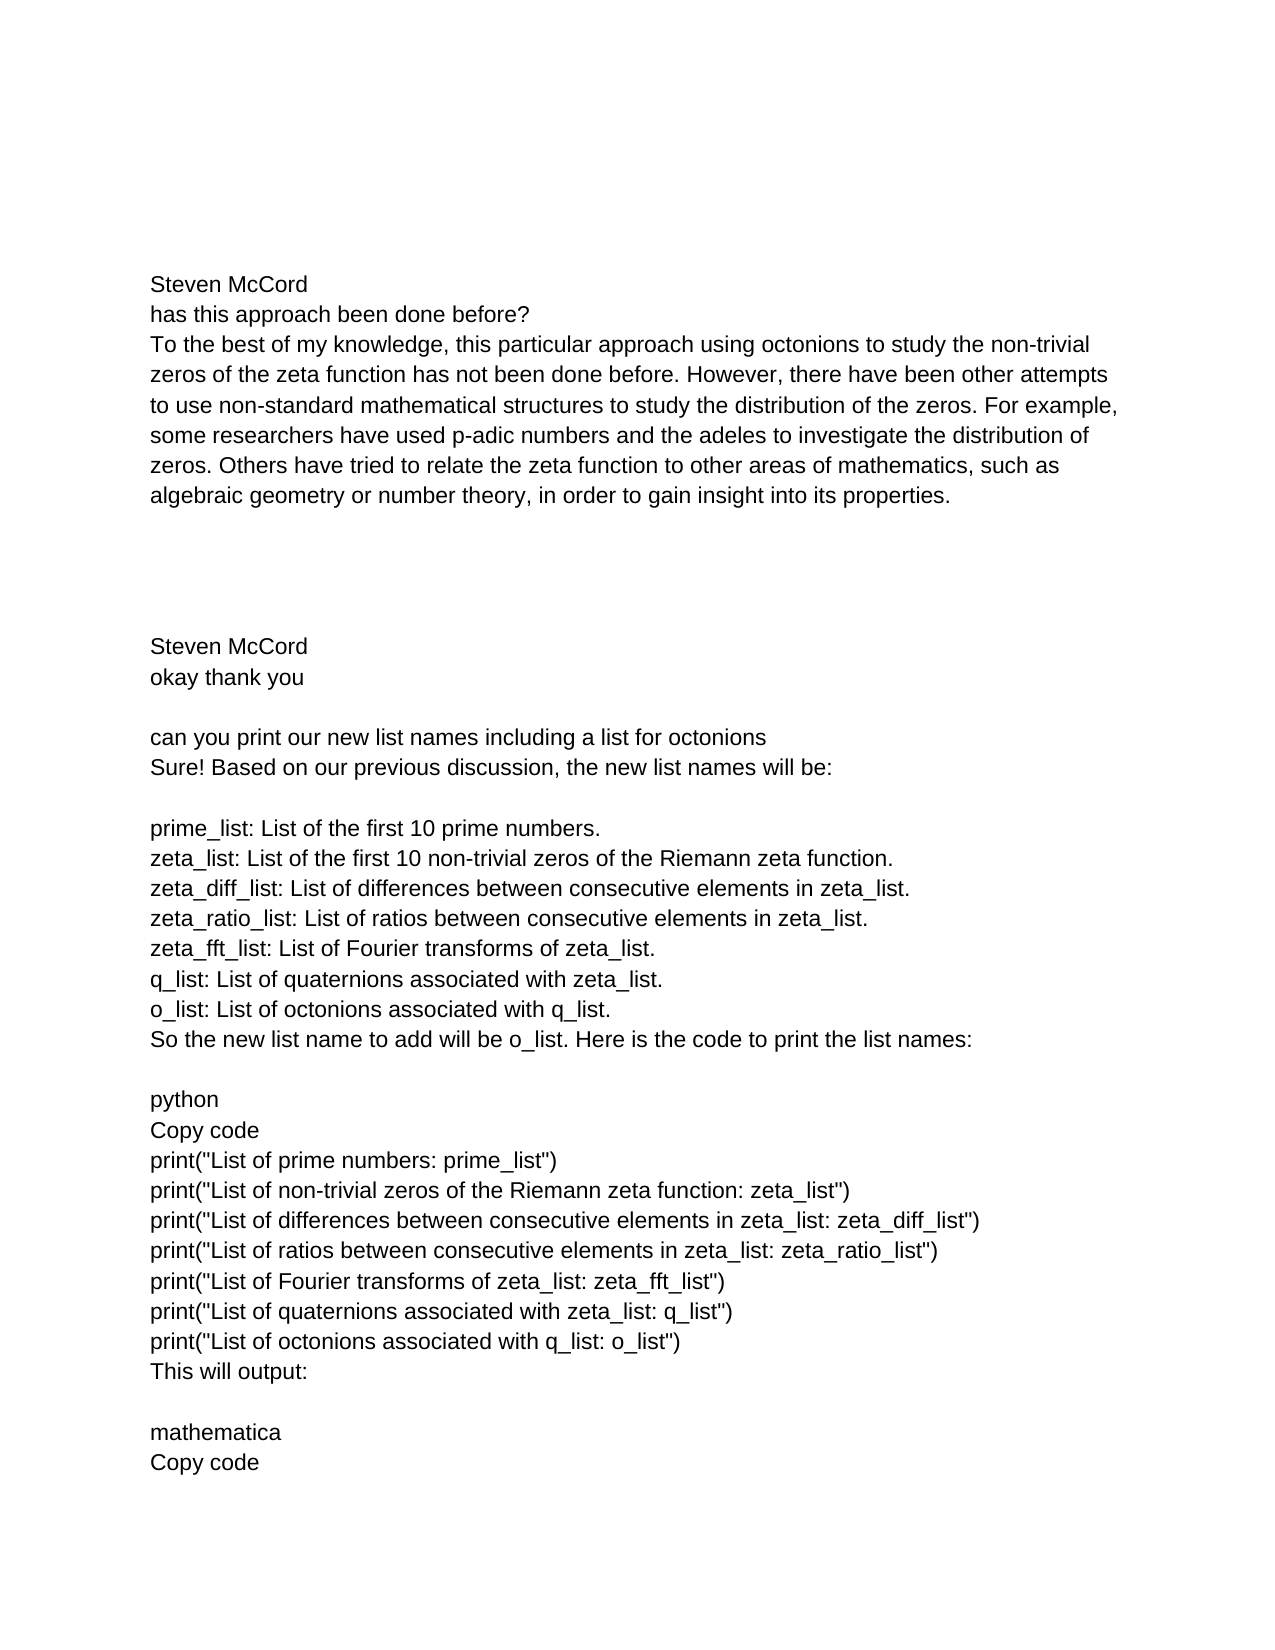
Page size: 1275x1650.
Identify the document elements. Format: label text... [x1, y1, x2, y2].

text This will output: [150, 1358, 1125, 1385]
text print("List of non-trivial zeros of the Riemann zeta function: zeta_list") [150, 1177, 1125, 1203]
text So the new list name to add will be o_list. Here is the code to print the list names: [150, 1026, 1125, 1052]
text Sure! Based on our previous discussion, the new list names will be: [150, 754, 1125, 781]
text print("List of Fourier transforms of zeta_list: zeta_fft_list") [150, 1268, 1125, 1294]
text print("List of quaternions associated with zeta_list: q_list") [150, 1298, 1125, 1324]
text print("List of differences between consecutive elements in zeta_list: zeta_diff_list") [150, 1207, 1125, 1234]
text can you print our new list names including a list for octonions [150, 724, 1125, 750]
text okay thank you [150, 663, 1125, 690]
text zeta_fft_list: List of Fourier transforms of zeta_list. [150, 935, 1125, 962]
text zeta_list: List of the first 10 non-trivial zeros of the Riemann zeta function. [150, 845, 1125, 871]
text Copy code [150, 1117, 1125, 1143]
text has this approach been done before? [150, 301, 1125, 327]
text print("List of octonions associated with q_list: o_list") [150, 1328, 1125, 1354]
text q_list: List of quaternions associated with zeta_list. [150, 966, 1125, 992]
text mathematica [150, 1419, 1125, 1445]
text prime_list: List of the first 10 prime numbers. [150, 814, 1125, 841]
text Steven McCord [150, 633, 1125, 660]
text zeta_ratio_list: List of ratios between consecutive elements in zeta_list. [150, 905, 1125, 932]
text o_list: List of octonions associated with q_list. [150, 996, 1125, 1022]
text To the best of my knowledge, this particular approach using octonions to study the non-trivial zeros of the zeta function has not been done before. However, there have been other attempts to use non-standard mathematical structures to study the distribution of the zeros. For example, some researchers have used p-adic numbers and the adeles to investigate the distribution of zeros. Others have tried to relate the zeta function to other areas of mathematics, such as algebraic geometry or number theory, in order to gain insight into its properties. [150, 331, 1125, 509]
text python [150, 1086, 1125, 1113]
text print("List of ratios between consecutive elements in zeta_list: zeta_ratio_list") [150, 1237, 1125, 1264]
text zeta_diff_list: List of differences between consecutive elements in zeta_list. [150, 875, 1125, 901]
text Steven McCord [150, 271, 1125, 297]
text Copy code [150, 1449, 1125, 1475]
text print("List of prime numbers: prime_list") [150, 1147, 1125, 1173]
